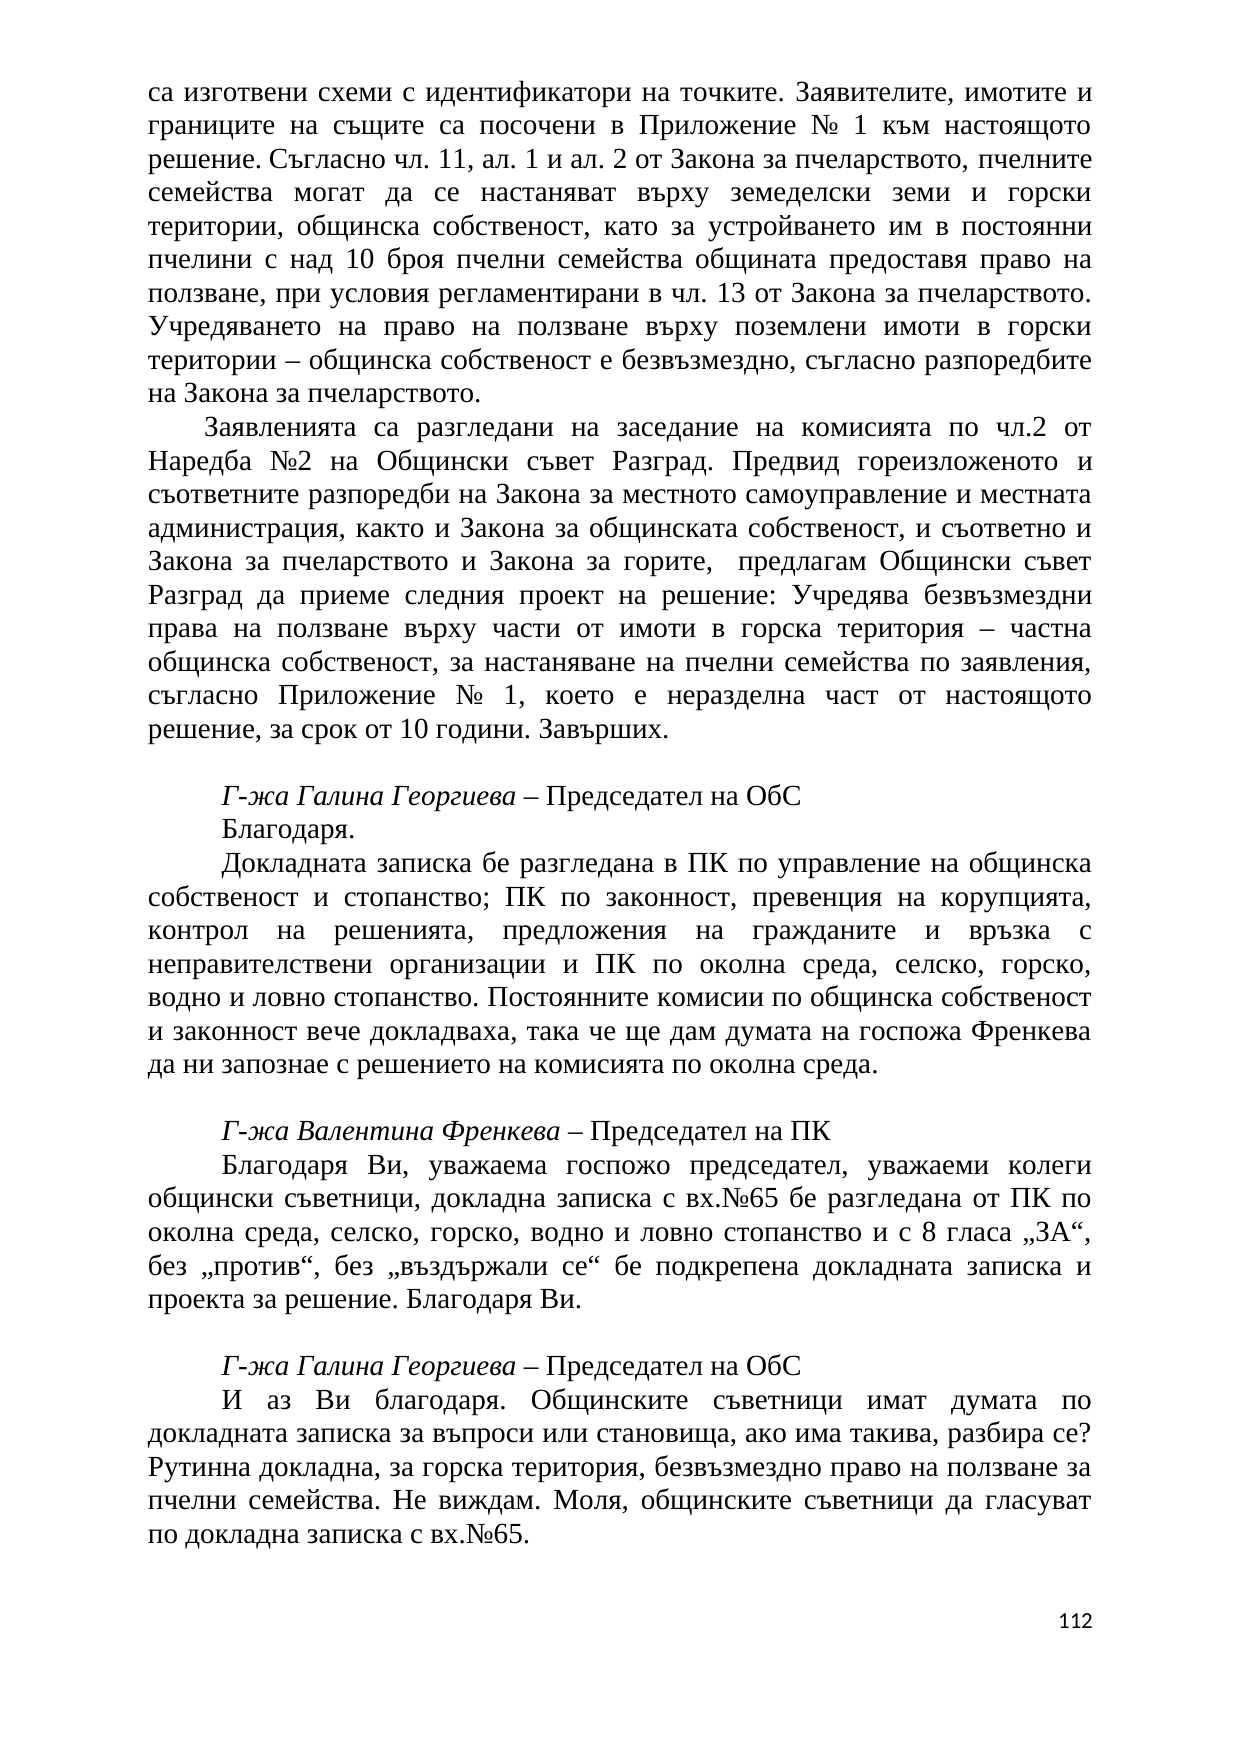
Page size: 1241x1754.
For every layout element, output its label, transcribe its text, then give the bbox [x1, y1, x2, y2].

text Благодаря. [148, 812, 1093, 845]
text Докладната записка бе разгледана в ПК по управление на общинска собственост и стопанство; ПК по законност, превенция на корупцията, контрол на решенията, предложения на гражданите и връзка с неправителствени организации и ПК по околна среда, селско, горско, водно и ловно стопанство. Постоянните комисии по общинска собственост и законност вече докладваха, така че ще дам думата на госпожа Френкева да ни запознае с решението на комисията по околна среда. [148, 845, 1093, 1080]
text Г-жа Галина Георгиева – Председател на ОбС [148, 778, 1093, 812]
text Г-жа Валентина Френкева – Председател на ПК [148, 1113, 1093, 1147]
text са изготвени схеми с идентификатори на точките. Заявителите, имотите и границите на същите са посочени в Приложение № 1 към настоящото решение. Съгласно чл. 11, ал. 1 и ал. 2 от Закона за пчеларството, пчелните семейства могат да се настаняват върху земеделски земи и горски територии, общинска собственост, като за устройването им в постоянни пчелини с над 10 броя пчелни семейства общината предоставя право на ползване, при условия регламентирани в чл. 13 от Закона за пчеларството. Учредяването на право на ползване върху поземлени имоти в горски територии – общинска собственост е безвъзмездно, съгласно разпоредбите на Закона за пчеларството. [148, 74, 1093, 409]
text Благодаря Ви, уважаема госпожо председател, уважаеми колеги общински съветници, докладна записка с вх.№65 бе разгледана от ПК по околна среда, селско, горско, водно и ловно стопанство и с 8 гласа „ЗА“, без „против“, без „въздържали се“ бе подкрепена докладната записка и проекта за решение. Благодаря Ви. [148, 1147, 1093, 1315]
text И аз Ви благодаря. Общинските съветници имат думата по докладната записка за въпроси или становища, ако има такива, разбира се? Рутинна докладна, за горска територия, безвъзмездно право на ползване за пчелни семейства. Не виждам. Моля, общинските съветници да гласуват по докладна записка с вх.№65. [148, 1382, 1093, 1549]
text Заявленията са разгледани на заседание на комисията по чл.2 от Наредба №2 на Общински съвет Разград. Предвид гореизложеното и съответните разпоредби на Закона за местното самоуправление и местната администрация, както и Закона за общинската собственост, и съответно и Закона за пчеларството и Закона за горите, предлагам Общински съвет Разград да приеме следния проект на решение: Учредява безвъзмездни права на ползване върху части от имоти в горска територия – частна общинска собственост, за настаняване на пчелни семейства по заявления, съгласно Приложение № 1, което е неразделна част от настоящото решение, за срок от 10 години. Завърших. [148, 409, 1093, 744]
text Г-жа Галина Георгиева – Председател на ОбС [148, 1348, 1093, 1382]
